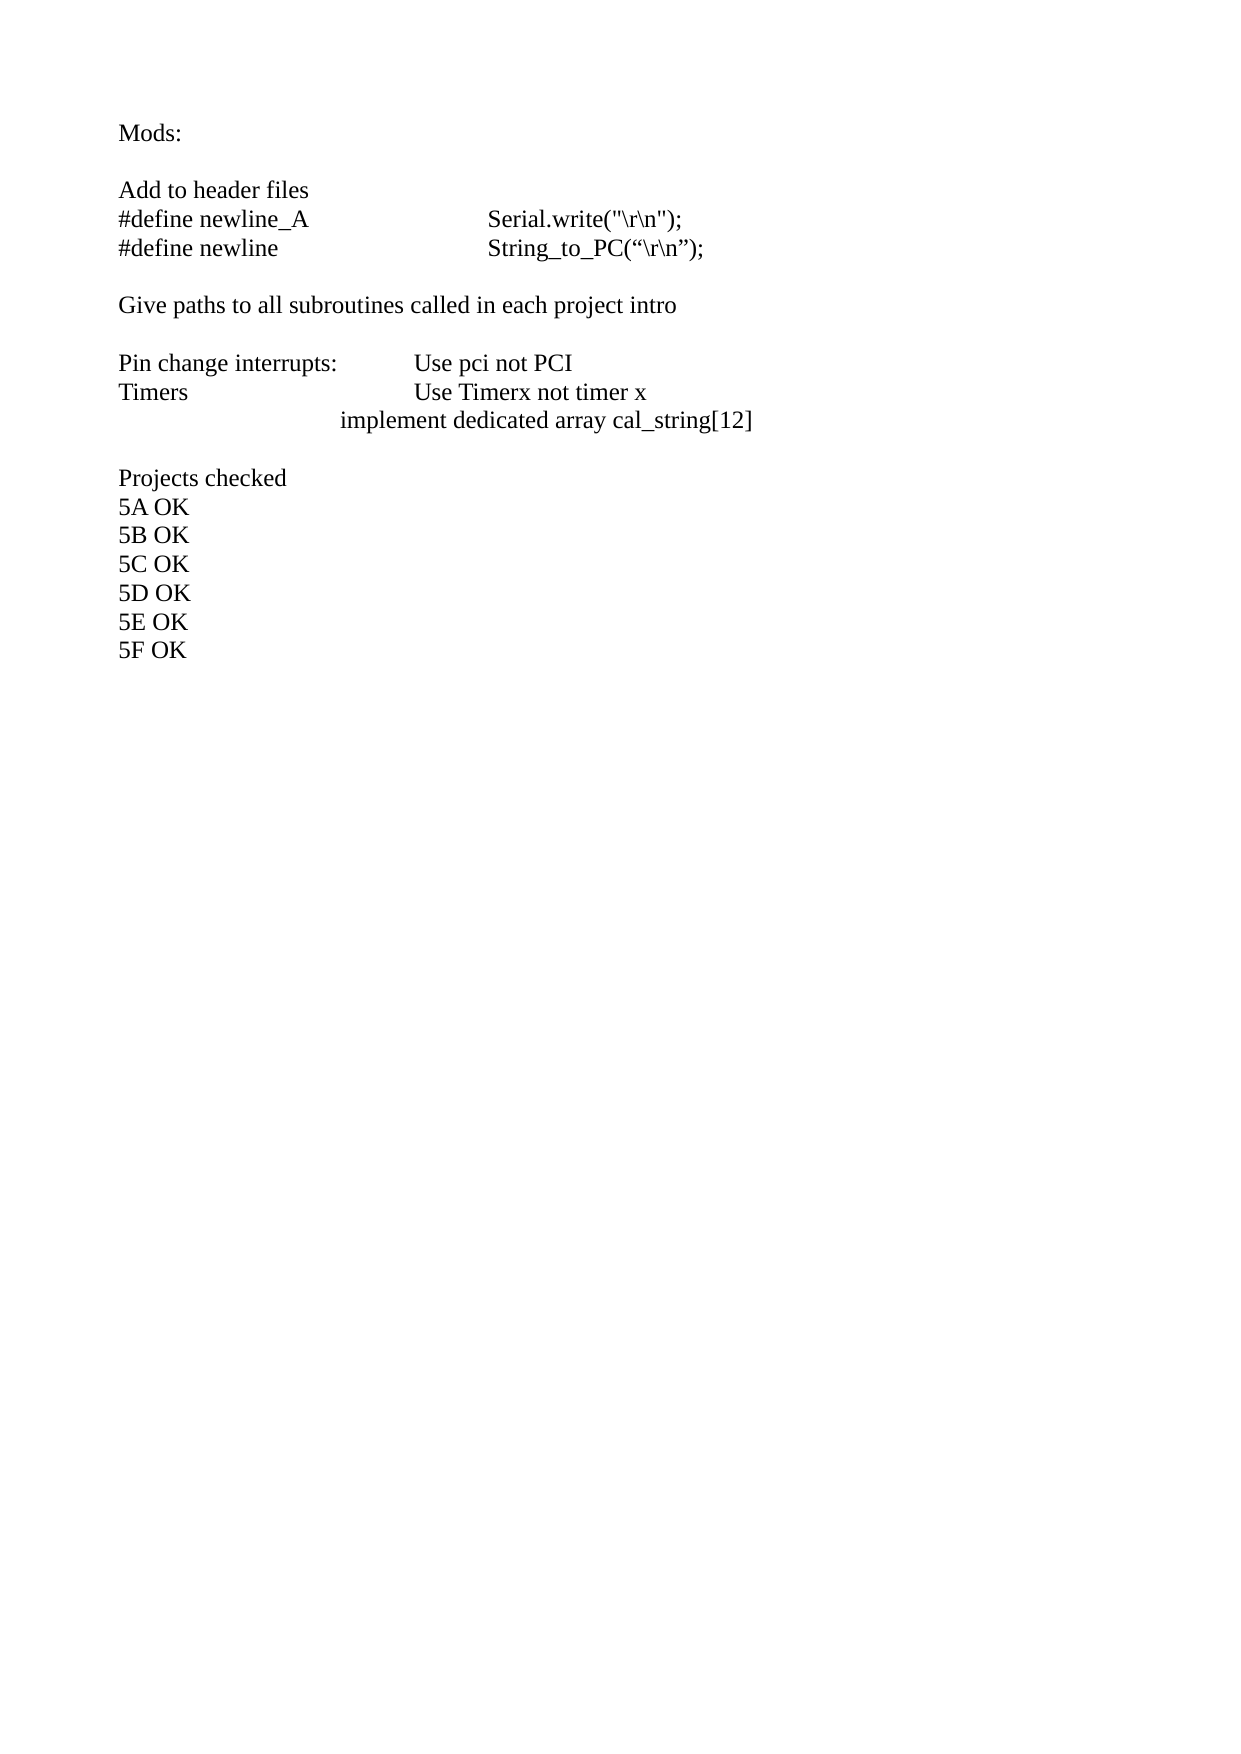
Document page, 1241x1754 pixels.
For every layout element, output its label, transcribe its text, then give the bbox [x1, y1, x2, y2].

text Projects checked [118, 463, 1122, 492]
text 5A OK [118, 492, 1122, 521]
text #define newline_A Serial.write("\r\n"); [118, 204, 1122, 233]
text 5C OK [118, 549, 1122, 578]
text 5B OK [118, 521, 1122, 549]
text implement dedicated array cal_string[12] [118, 406, 1122, 434]
text Give paths to all subroutines called in each project intro [118, 291, 1122, 319]
text Add to header files [118, 176, 1122, 204]
text Pin change interrupts: Use pci not PCI [118, 348, 1122, 377]
text #define newline String_to_PC(“\r\n”); [118, 233, 1122, 262]
text Timers Use Timerx not timer x [118, 377, 1122, 406]
text 5F OK [118, 636, 1122, 664]
text 5E OK [118, 607, 1122, 636]
text Mods: [118, 118, 1122, 147]
text 5D OK [118, 578, 1122, 607]
